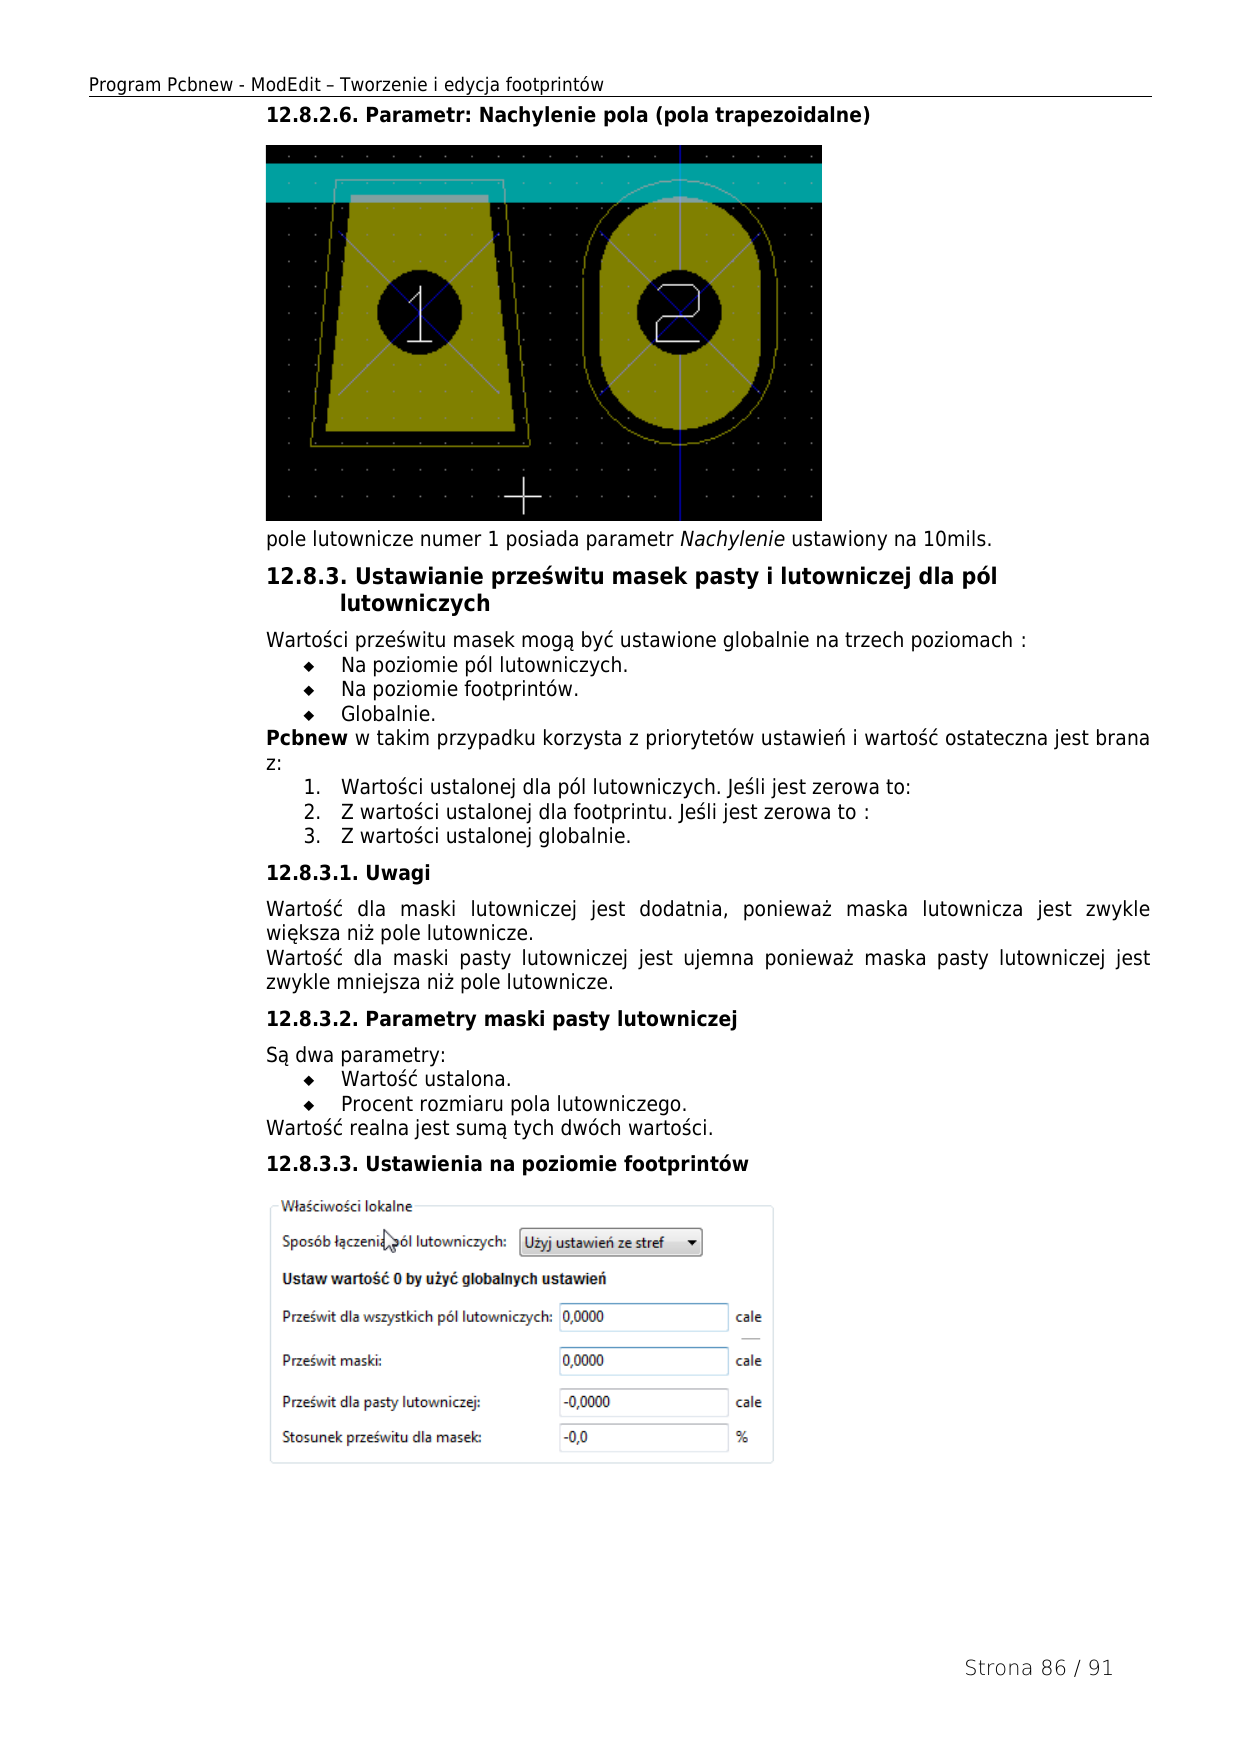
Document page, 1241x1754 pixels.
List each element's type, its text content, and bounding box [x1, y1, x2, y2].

list Z wartości ustalonej dla footprintu. Jeśli jest zerowa to : [303, 800, 1152, 824]
list Na poziomie footprintów. [303, 677, 1152, 702]
list Na poziomie pól lutowniczych. [303, 653, 1152, 677]
text Wartość dla maski pasty lutowniczej jest ujemna ponieważ maska pasty lutowniczej jest zwykle mniejsza niż pole lutownicze. [266, 946, 1152, 995]
text Pcbnew w takim przypadku korzysta z priorytetów ustawień i wartość ostateczna jest brana z: [266, 726, 1152, 775]
list Procent rozmiaru pola lutowniczego. [303, 1092, 1152, 1116]
subtitle Ustawienia na poziomie footprintów [266, 1152, 1152, 1177]
list Z wartości ustalonej globalnie. [303, 824, 1152, 849]
text Wartość dla maski lutowniczej jest dodatnia, ponieważ maska lutownicza jest zwykle większa niż pole lutownicze. [266, 897, 1152, 946]
subtitle Ustawianie prześwitu masek pasty i lutowniczej dla pól lutowniczych [266, 563, 1152, 617]
subtitle Uwagi [266, 861, 1152, 885]
text Wartości prześwitu masek mogą być ustawione globalnie na trzech poziomach : [266, 628, 1152, 653]
list Globalnie. [303, 702, 1152, 726]
text Wartość realna jest sumą tych dwóch wartości. [266, 1116, 1152, 1141]
subtitle Parametr: Nachylenie pola (pola trapezoidalne) [266, 103, 1152, 128]
list Wartość ustalona. [303, 1067, 1152, 1092]
list Wartości ustalonej dla pól lutowniczych. Jeśli jest zerowa to: [303, 775, 1152, 800]
picture [265, 1194, 779, 1470]
text Są dwa parametry: [266, 1043, 1152, 1067]
subtitle Parametry maski pasty lutowniczej [266, 1006, 1152, 1031]
picture [265, 145, 822, 521]
text pole lutownicze numer 1 posiada parametr Nachylenie ustawiony na 10mils. [266, 526, 1152, 551]
